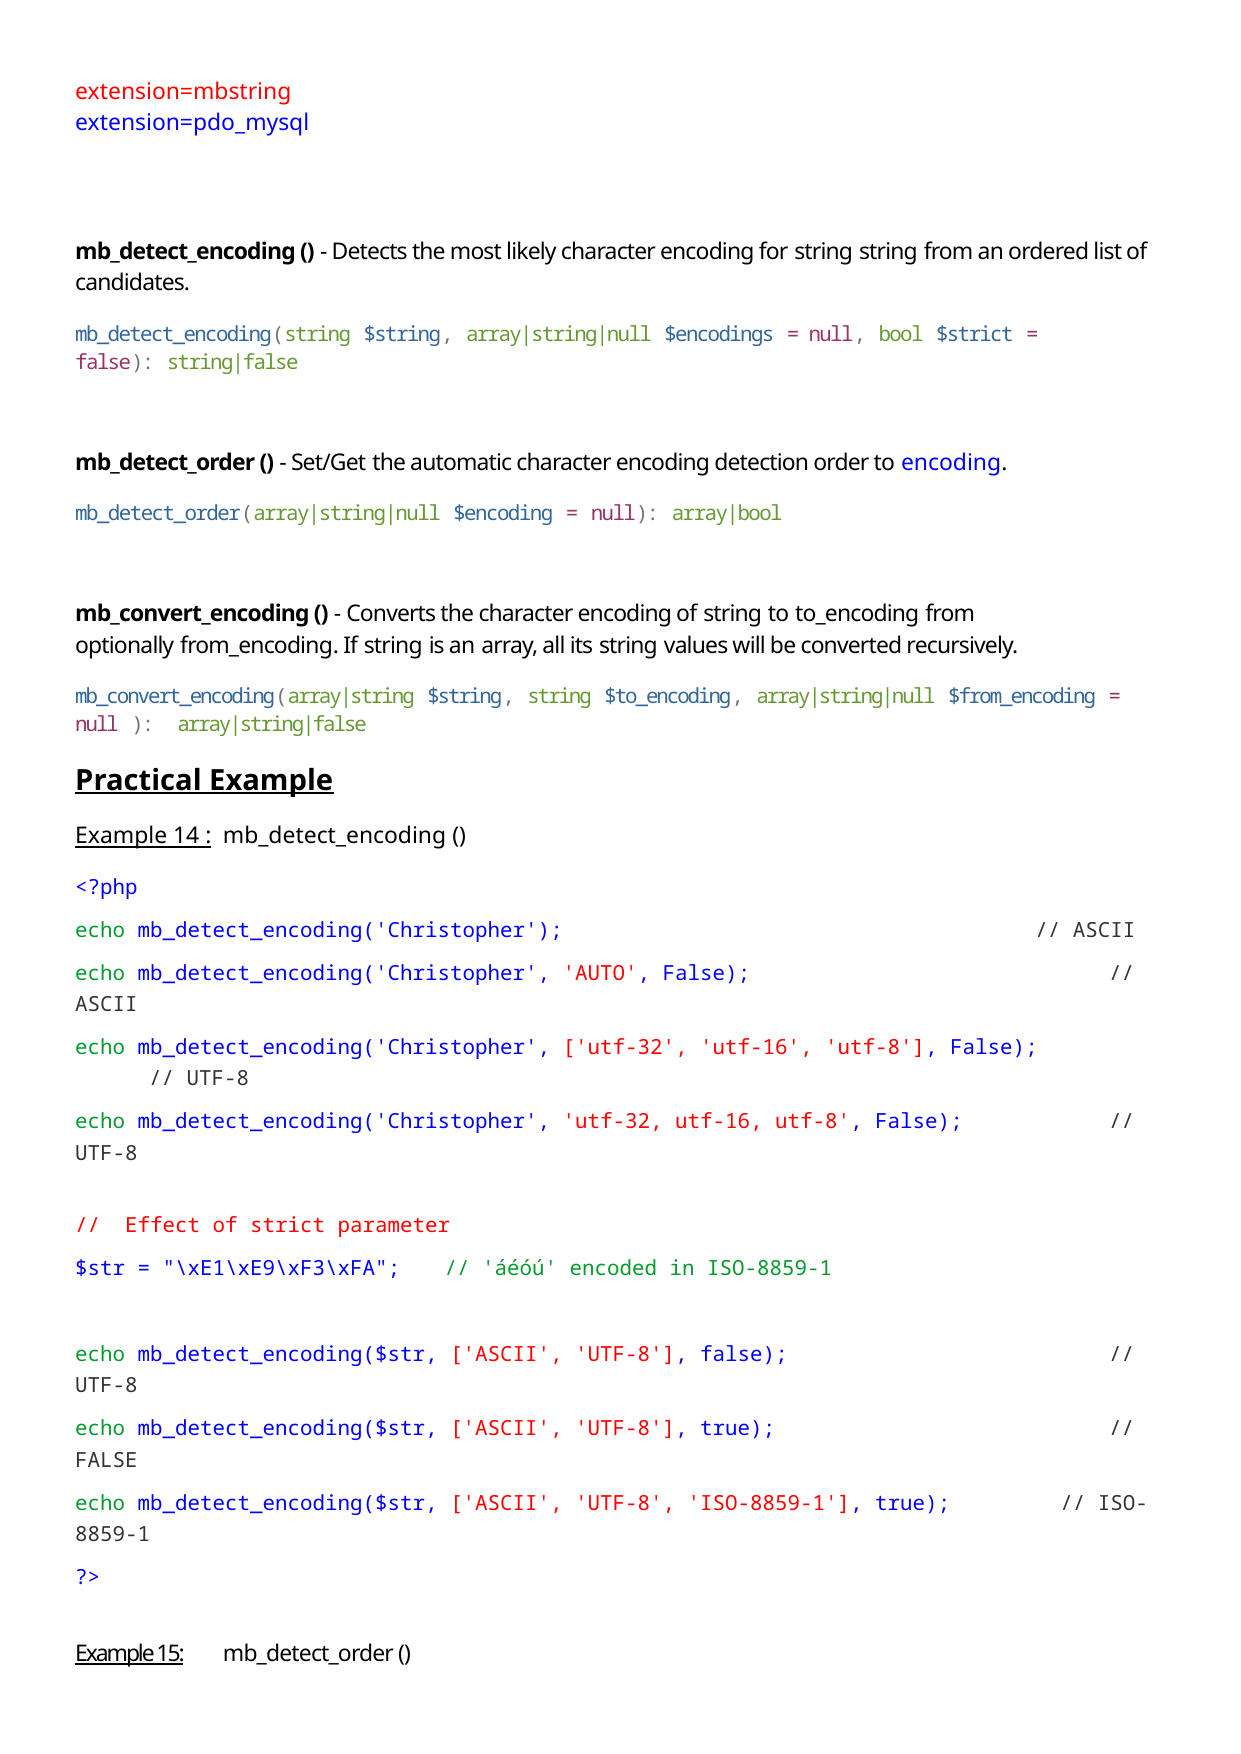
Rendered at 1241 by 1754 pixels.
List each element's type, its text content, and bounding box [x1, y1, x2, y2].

text extension=pdo_mysql [75, 106, 1166, 137]
subtitle mb_convert_encoding () - Converts the character encoding of string to to_encoding from optionally from_encoding. If string is an array, all its string values will be converted recursively. [75, 597, 1166, 660]
text echo mb_detect_encoding($str, ['ASCII', 'UTF-8', 'ISO-8859-1'], true); // ISO-8859-1 [75, 1485, 1166, 1547]
text mb_convert_encoding(array|string $string, string $to_encoding, array|string|null $from_encoding = null ): array|string|false [75, 681, 1166, 738]
text Example 15: mb_detect_order () [75, 1637, 1166, 1668]
text ?> [75, 1559, 1166, 1591]
text mb_detect_encoding(string $string, array|string|null $encodings = null, bool $strict = false): string|false [75, 319, 1166, 376]
text $str = "\xE1\xE9\xF3\xFA"; // 'áéóú' encoded in ISO-8859-1 [75, 1250, 1166, 1282]
text mb_detect_order(array|string|null $encoding = null): array|bool [75, 498, 1166, 527]
text echo mb_detect_encoding('Christopher'); // ASCII [75, 912, 1166, 943]
text echo mb_detect_encoding($str, ['ASCII', 'UTF-8'], false); // UTF-8 [75, 1336, 1166, 1399]
text Example 14 : mb_detect_encoding () [75, 819, 1166, 851]
text echo mb_detect_encoding($str, ['ASCII', 'UTF-8'], true); // FALSE [75, 1411, 1166, 1473]
text echo mb_detect_encoding('Christopher', ['utf-32', 'utf-16', 'utf-8'], False); // UTF-8 [75, 1029, 1166, 1092]
text extension=mbstring [75, 75, 1166, 106]
text <?php [75, 872, 1166, 900]
text mb_detect_order () - Set/Get the automatic character encoding detection order to encoding. [75, 446, 1166, 477]
text Practical Example [75, 759, 1166, 798]
text echo mb_detect_encoding('Christopher', 'AUTO', False); // ASCII [75, 955, 1166, 1017]
text // Effect of strict parameter [75, 1207, 1166, 1239]
subtitle mb_detect_encoding () - Detects the most likely character encoding for string string from an ordered list of candidates. [75, 235, 1166, 298]
text echo mb_detect_encoding('Christopher', 'utf-32, utf-16, utf-8', False); // UTF-8 [75, 1103, 1166, 1166]
